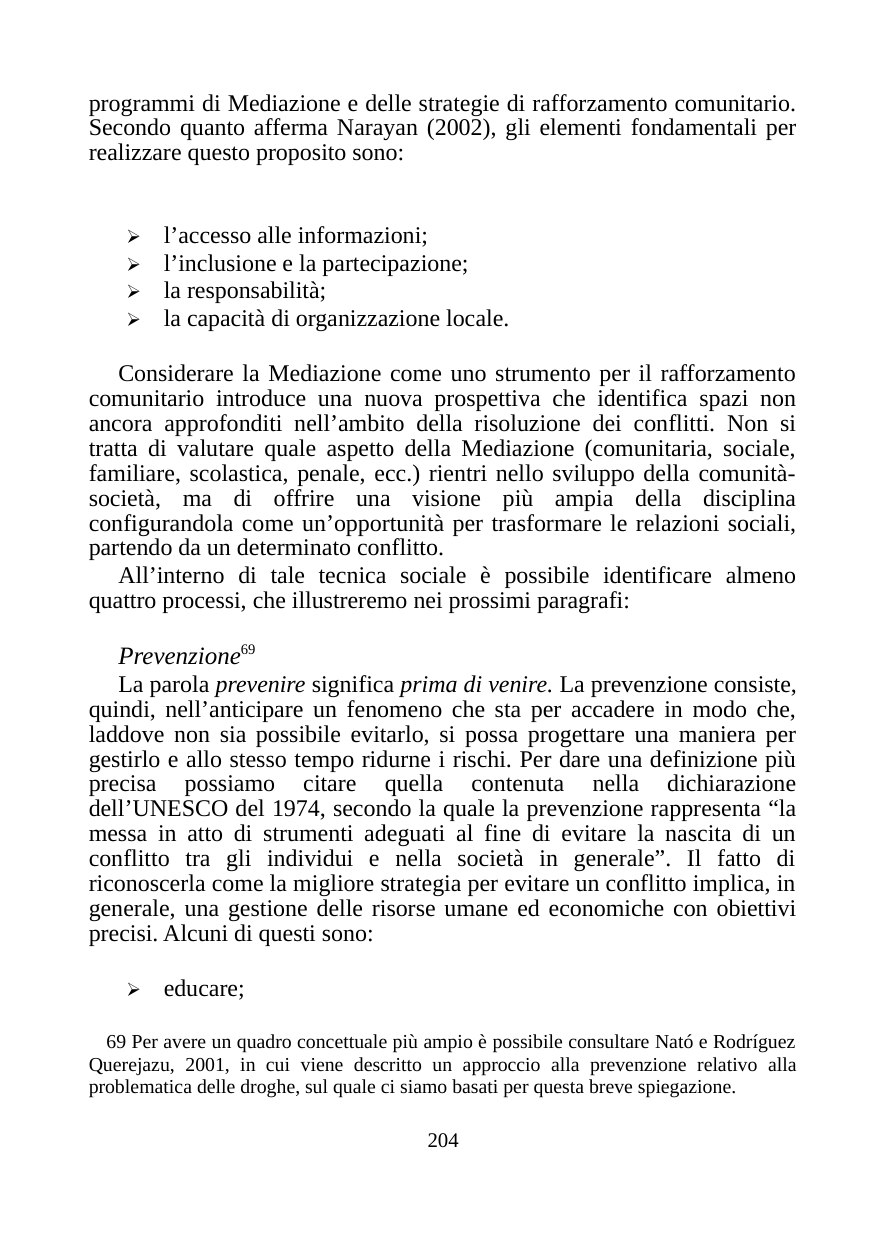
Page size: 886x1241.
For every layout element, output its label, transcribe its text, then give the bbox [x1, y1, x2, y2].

text Per avere un quadro concettuale più ampio è possibile consultare Nató e Rodríguez Querejazu, 2001, in cui viene descritto un approccio alla prevenzione relativo alla problematica delle droghe, sul quale ci siamo basati per questa breve spiegazione. [88, 1030, 797, 1098]
list l’accesso alle informazioni; [126, 221, 797, 249]
list la responsabilità; [126, 276, 797, 304]
list la capacità di organizzazione locale. [126, 304, 797, 332]
text programmi di Mediazione e delle strategie di rafforzamento comunitario. Secondo quanto afferma Narayan (2002), gli elementi fondamentali per realizzare questo proposito sono: [88, 88, 797, 166]
text Considerare la Mediazione come uno strumento per il rafforzamento comunitario introduce una nuova prospettiva che identifica spazi non ancora approfonditi nell’ambito della risoluzione dei conflitti. Non si tratta di valutare quale aspetto della Mediazione (comunitaria, sociale, familiare, scolastica, penale, ecc.) rientri nello sviluppo della comunità-società, ma di offrire una visione più ampia della disciplina configurandola come un’opportunità per trasformare le relazioni sociali, partendo da un determinato conflitto. [88, 359, 797, 561]
text All’interno di tale tecnica sociale è possibile identificare almeno quattro processi, che illustreremo nei prossimi paragrafi: [88, 561, 797, 613]
text La parola prevenire significa prima di venire. La prevenzione consiste, quindi, nell’anticipare un fenomeno che sta per accadere in modo che, laddove non sia possibile evitarlo, si possa progettare una maniera per gestirlo e allo stesso tempo ridurne i rischi. Per dare una definizione più precisa possiamo citare quella contenuta nella dichiarazione dell’UNESCO del 1974, secondo la quale la prevenzione rappresenta “la messa in atto di strumenti adeguati al fine di evitare la nascita di un conflitto tra gli individui e nella società in generale”. Il fatto di riconoscerla come la migliore strategia per evitare un conflitto implica, in generale, una gestione delle risorse umane ed economiche con obiettivi precisi. Alcuni di questi sono: [88, 670, 797, 946]
list l’inclusione e la partecipazione; [126, 249, 797, 276]
list educare; [126, 974, 797, 1002]
text Prevenzione [88, 641, 797, 670]
